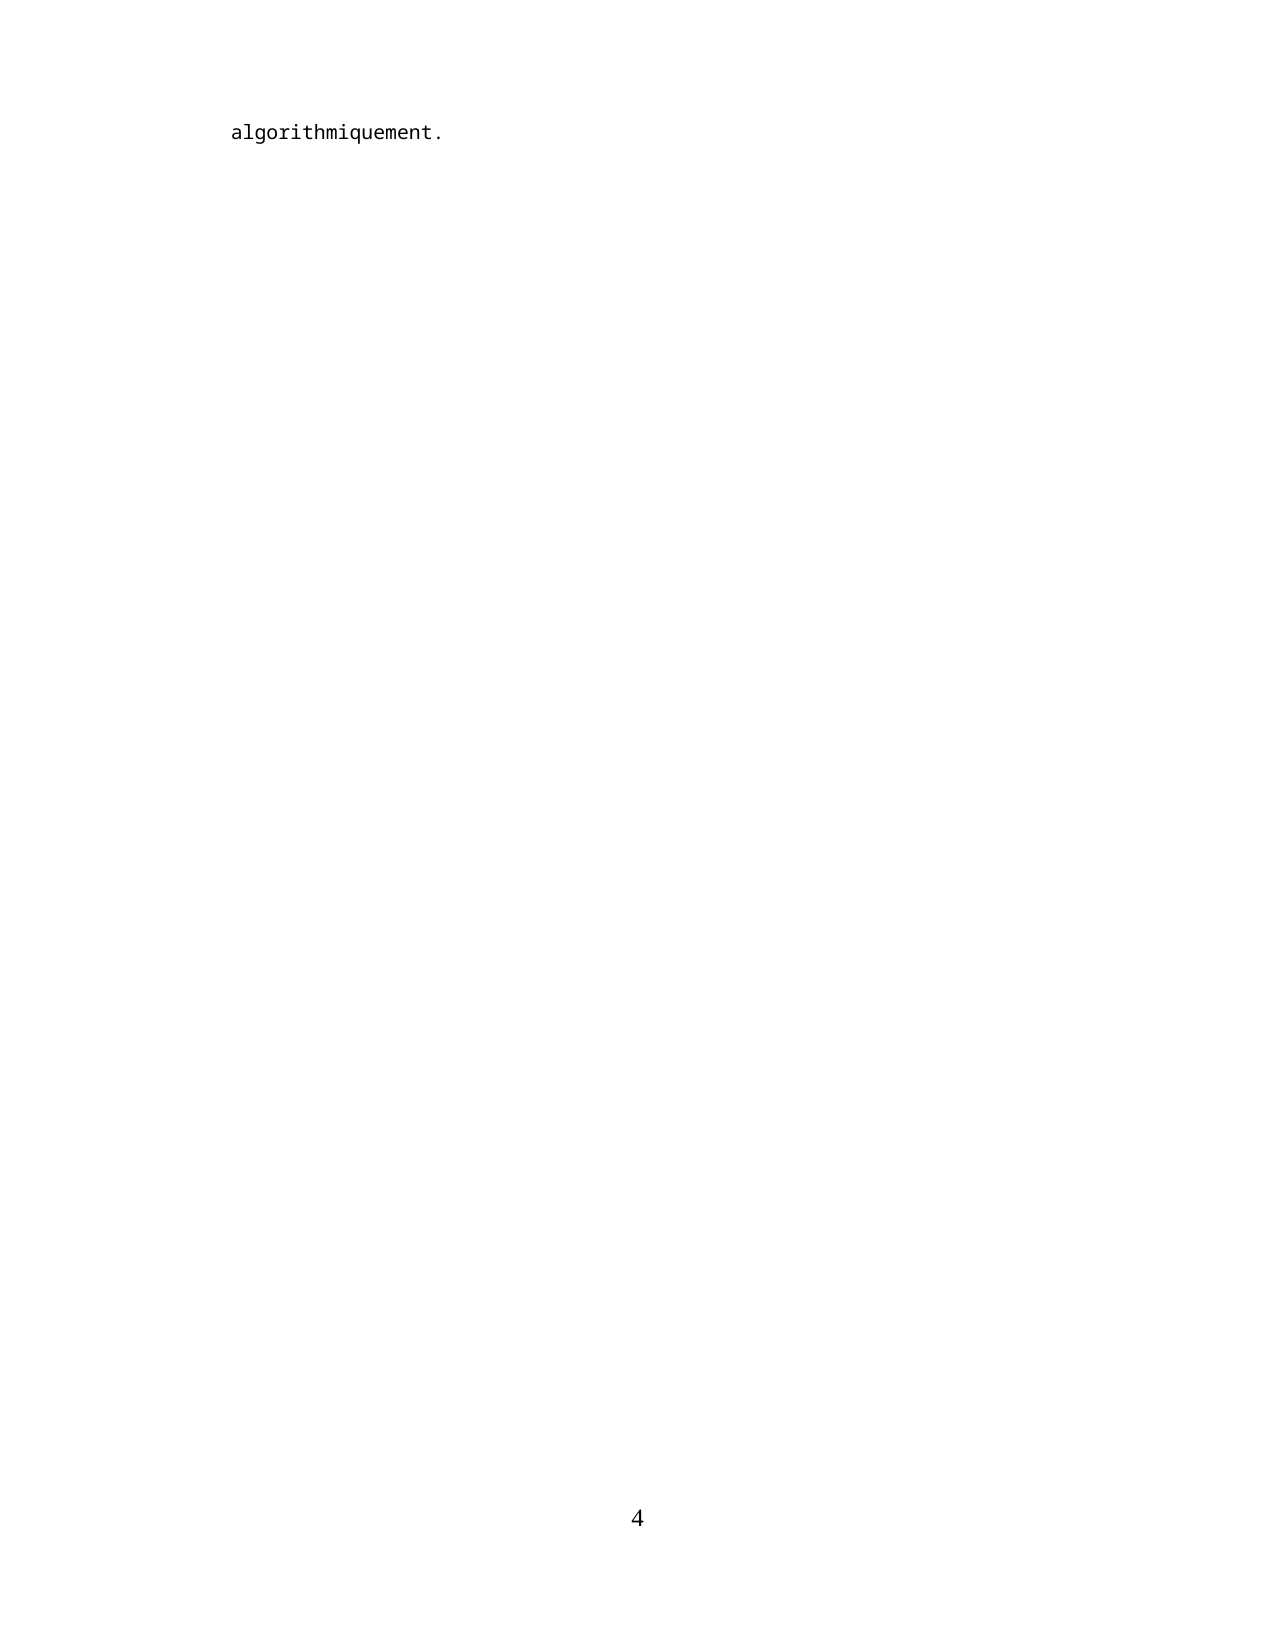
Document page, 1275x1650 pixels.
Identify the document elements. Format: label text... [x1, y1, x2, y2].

list algorithmiquement. [193, 118, 1157, 145]
